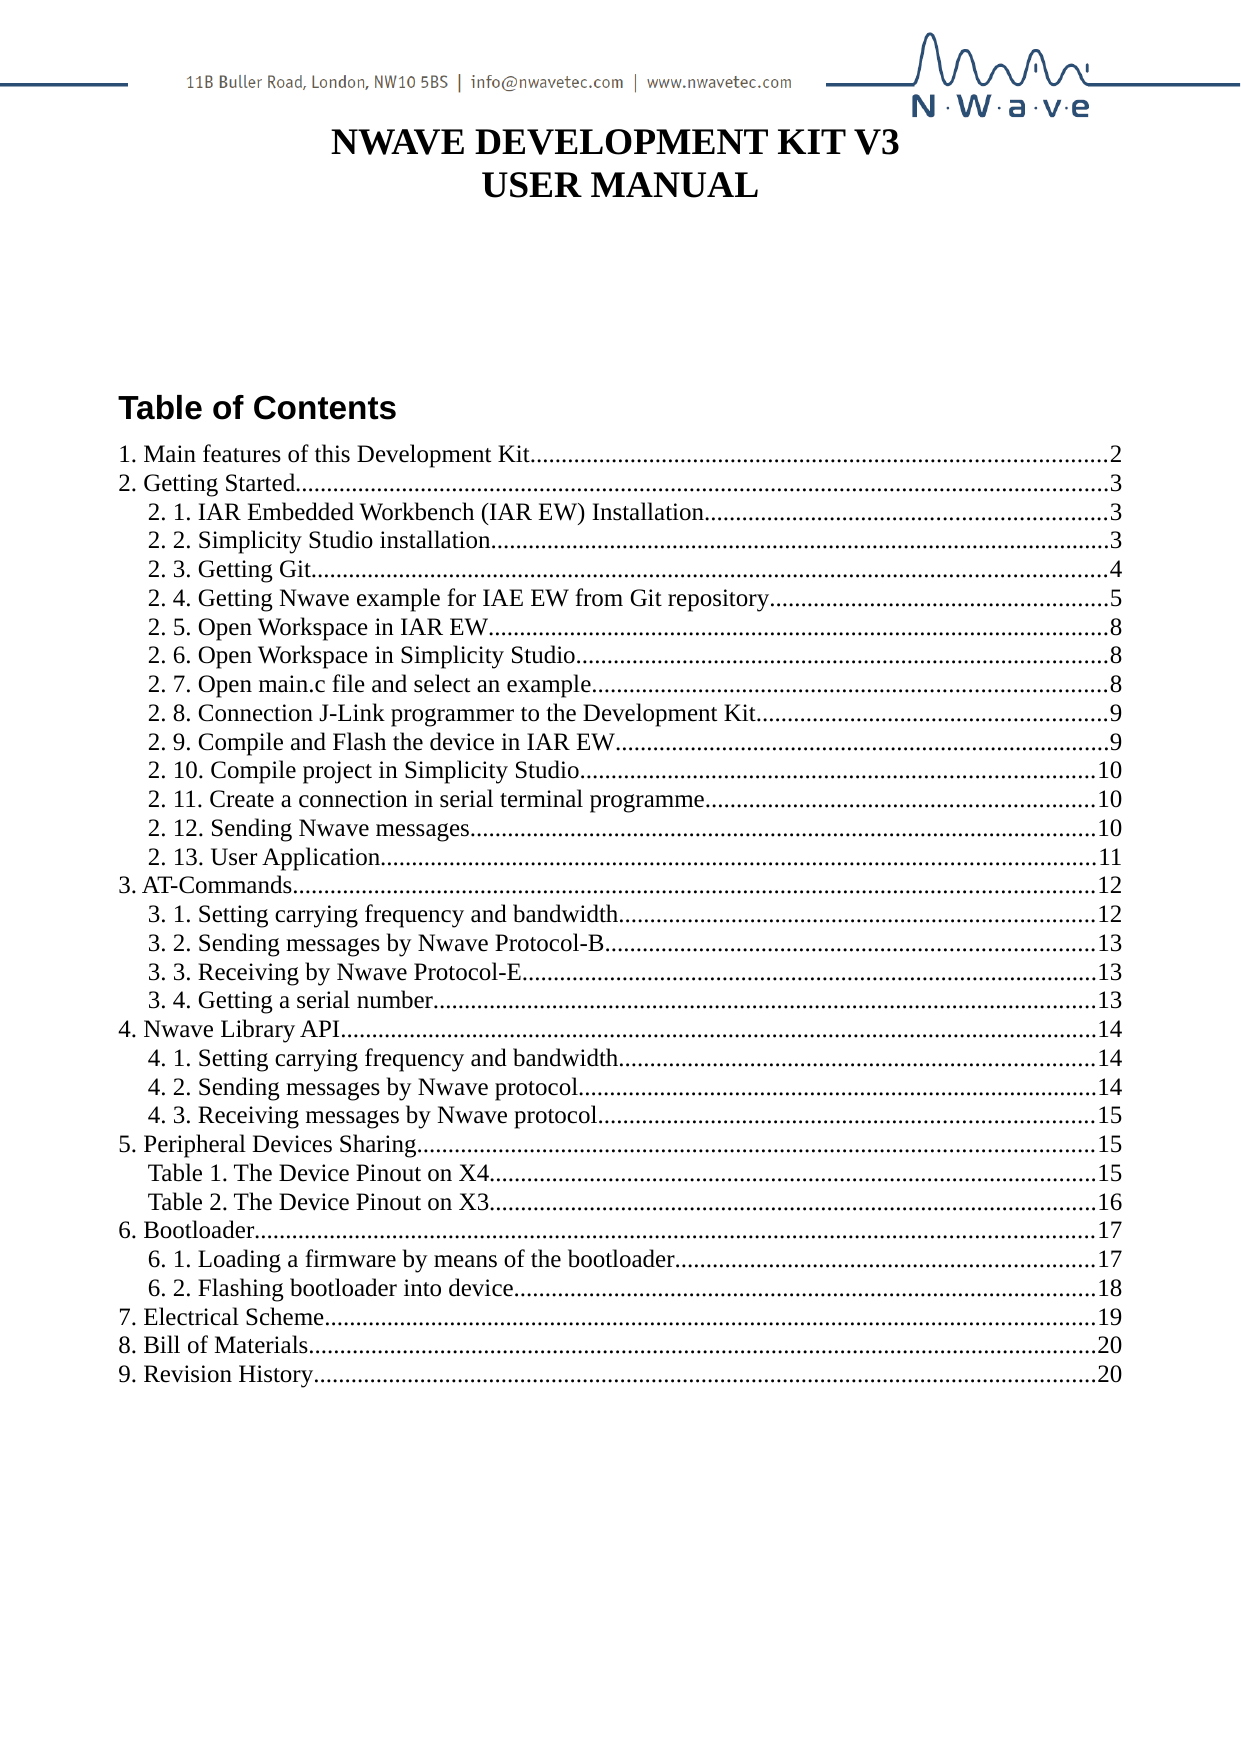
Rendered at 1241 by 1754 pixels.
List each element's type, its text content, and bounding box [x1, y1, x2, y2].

text 3. 4. Getting a serial number 13 [148, 986, 1122, 1014]
text 2. 4. Getting Nwave example for IAE EW from Git repository 5 [148, 583, 1122, 612]
text 2. 10. Compile project in Simplicity Studio 10 [148, 756, 1122, 784]
text 5. Peripheral Devices Sharing 15 [118, 1129, 1122, 1158]
text 3. 2. Sending messages by Nwave Protocol-B 13 [148, 928, 1122, 957]
text 2. 1. IAR Embedded Workbench (IAR EW) Installation 3 [148, 497, 1122, 526]
text Table 2. The Device Pinout on X3 16 [148, 1187, 1122, 1216]
text 6. 2. Flashing bootloader into device 18 [148, 1273, 1122, 1302]
text 3. 3. Receiving by Nwave Protocol-E 13 [148, 957, 1122, 986]
text 2. 8. Connection J-Link programmer to the Development Kit 9 [148, 698, 1122, 727]
text 2. 5. Open Workspace in IAR EW 8 [148, 612, 1122, 641]
subtitle Table of Contents [118, 388, 1122, 427]
text 4. 1. Setting carrying frequency and bandwidth 14 [148, 1043, 1122, 1072]
text 2. 6. Open Workspace in Simplicity Studio 8 [148, 641, 1122, 669]
text 2. 3. Getting Git 4 [148, 554, 1122, 583]
text 9. Revision History 20 [118, 1359, 1122, 1388]
text 2. 2. Simplicity Studio installation 3 [148, 526, 1122, 554]
text USER MANUAL [118, 163, 1122, 206]
text 8. Bill of Materials 20 [118, 1331, 1122, 1359]
text 2. 12. Sending Nwave messages 10 [148, 813, 1122, 842]
text 3. 1. Setting carrying frequency and bandwidth 12 [148, 899, 1122, 928]
text 6. Bootloader 17 [118, 1216, 1122, 1244]
text 4. 2. Sending messages by Nwave protocol 14 [148, 1072, 1122, 1101]
text 2. 11. Create a connection in serial terminal programme 10 [148, 784, 1122, 813]
text 6. 1. Loading a firmware by means of the bootloader 17 [148, 1244, 1122, 1273]
text 1. Main features of this Development Kit 2 [118, 439, 1122, 468]
text 2. Getting Started 3 [118, 468, 1122, 497]
text 3. AT-Commands 12 [118, 871, 1122, 899]
text 2. 7. Open main.c file and select an example 8 [148, 669, 1122, 698]
text 2. 9. Compile and Flash the device in IAR EW 9 [148, 727, 1122, 756]
text 4. Nwave Library API 14 [118, 1014, 1122, 1043]
text Table 1. The Device Pinout on X4 15 [148, 1158, 1122, 1187]
text 2. 13. User Application 11 [148, 842, 1122, 871]
text 7. Electrical Scheme 19 [118, 1302, 1122, 1331]
text NWAVE DEVELOPMENT KIT V3 [118, 120, 1122, 163]
text 4. 3. Receiving messages by Nwave protocol 15 [148, 1101, 1122, 1129]
